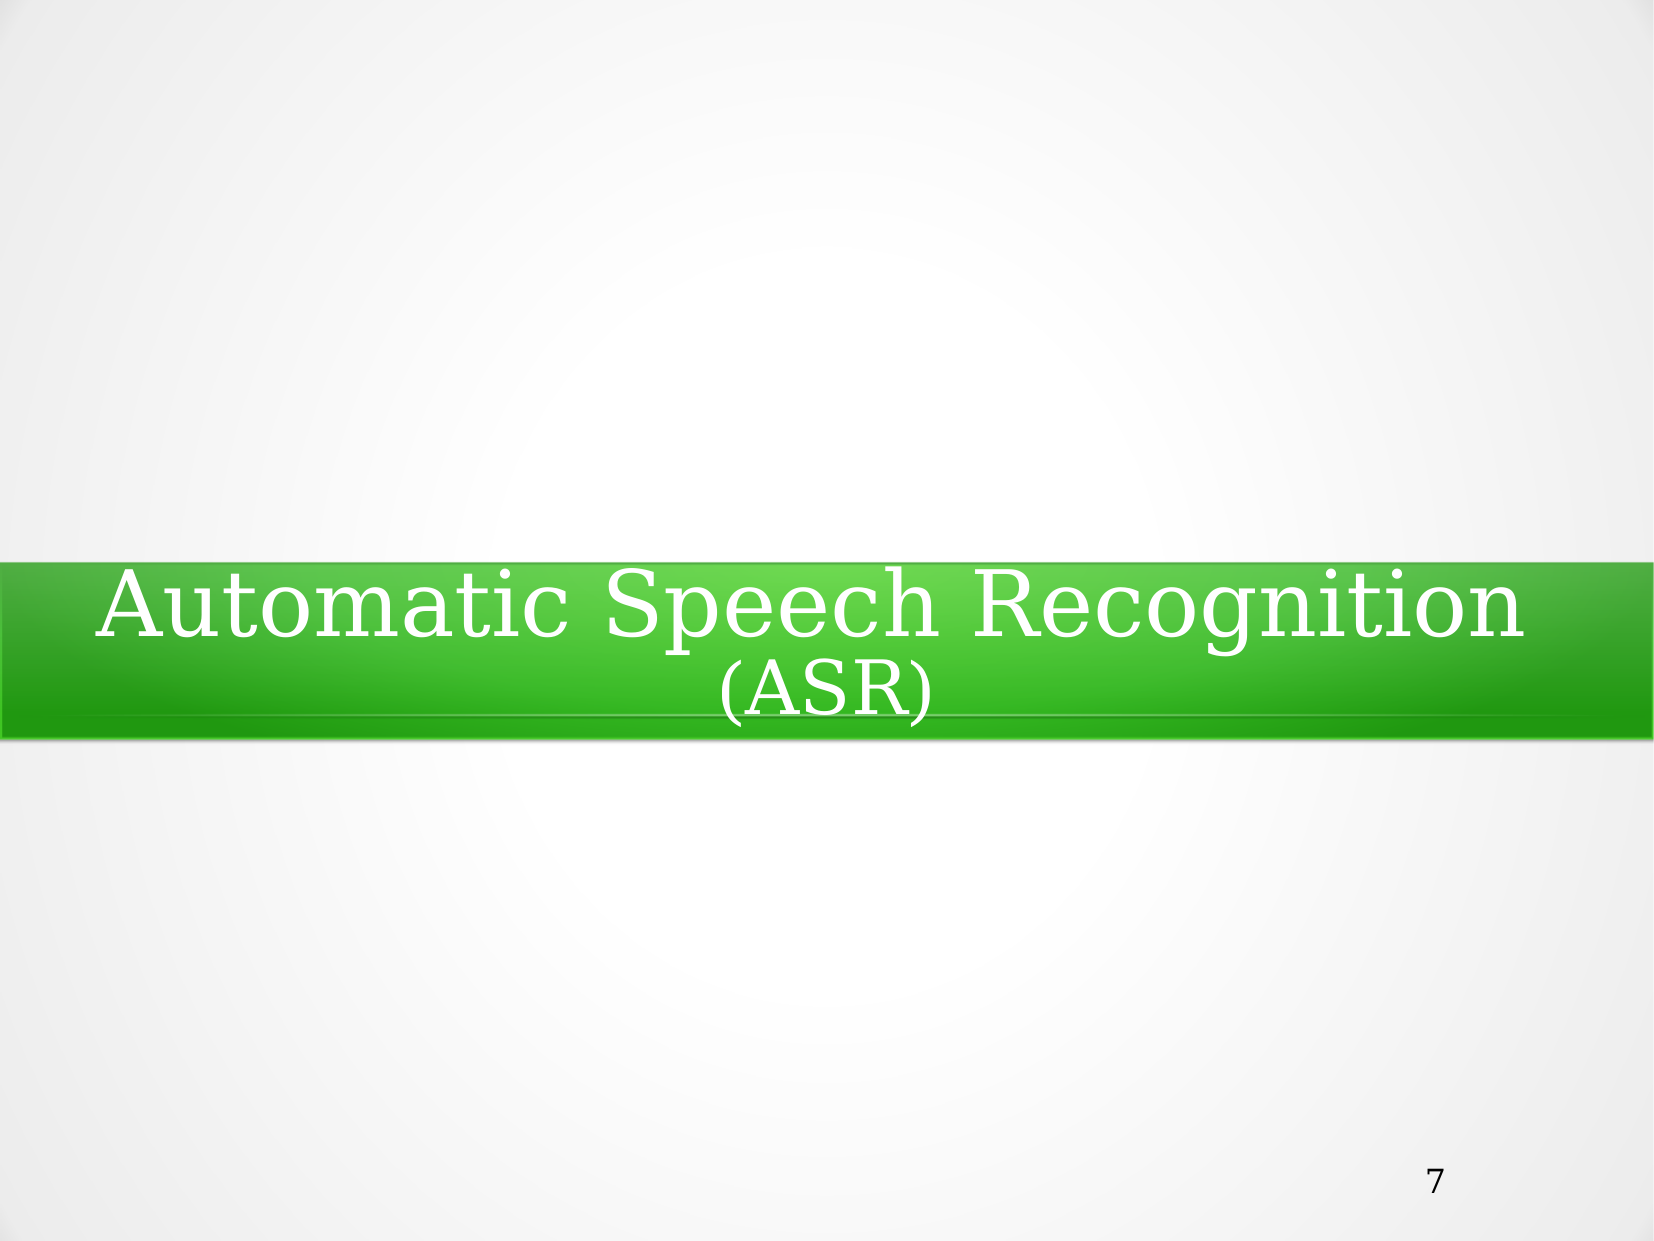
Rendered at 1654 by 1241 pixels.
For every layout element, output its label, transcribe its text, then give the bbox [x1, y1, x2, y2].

picture [0, 0, 1654, 1241]
title Automatic Speech Recognition (ASR) [82, 563, 1571, 731]
